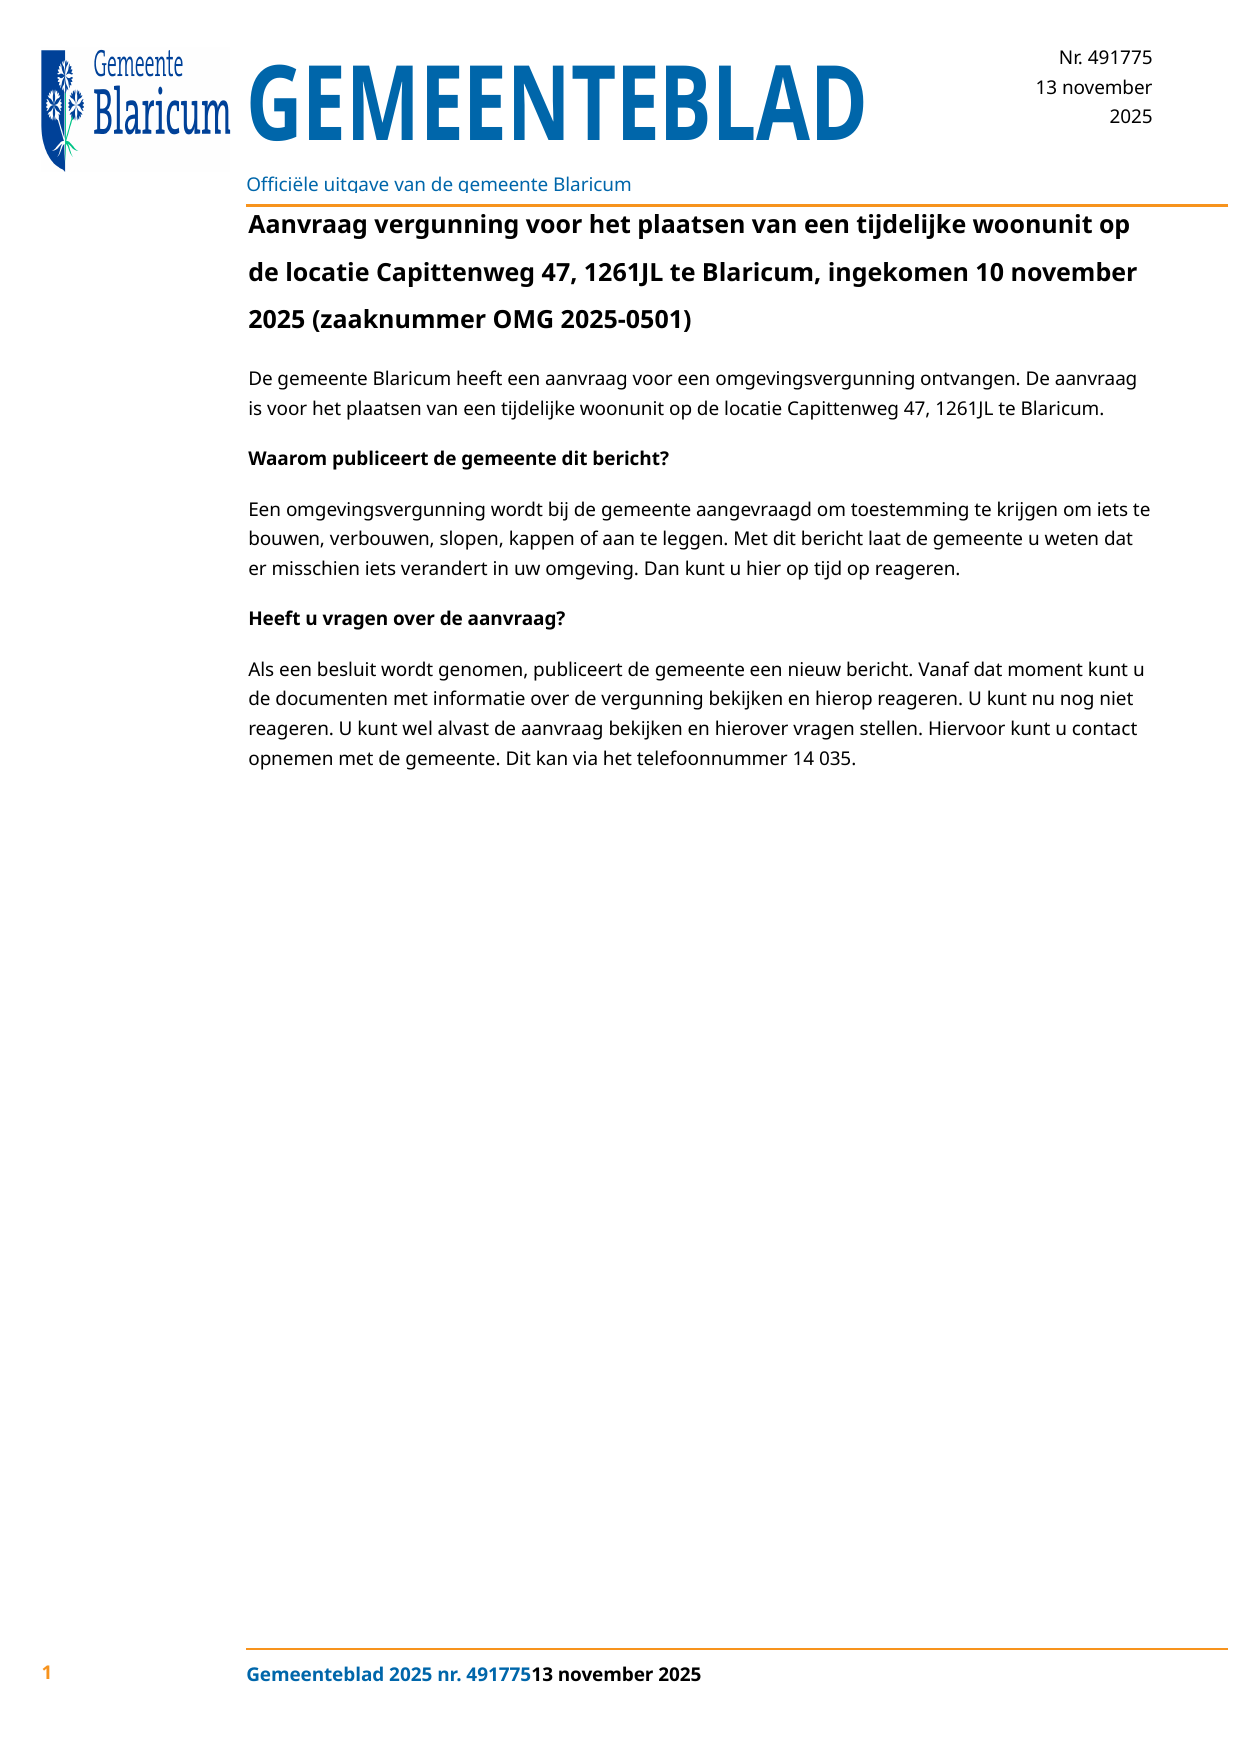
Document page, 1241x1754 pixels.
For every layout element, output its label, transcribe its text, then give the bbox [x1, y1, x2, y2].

picture [41, 47, 231, 172]
text Waarom publiceert de gemeente dit bericht? [248, 446, 1152, 471]
text Heeft u vragen over de aanvraag? [248, 606, 1152, 631]
text Een omgevingsvergunning wordt bij de gemeente aangevraagd om toestemming te krijgen om iets te bouwen, verbouwen, slopen, kappen of aan te leggen. Met dit bericht laat de gemeente u weten dat er misschien iets verandert in uw omgeving. Dan kunt u hier op tijd op reageren. [248, 496, 1152, 581]
text Aanvraag vergunning voor het plaatsen van een tijdelijke woonunit op de locatie Capittenweg 47, 1261JL te Blaricum, ingekomen 10 november 2025 (zaaknummer OMG 2025-0501) [248, 207, 1152, 336]
text Als een besluit wordt genomen, publiceert de gemeente een nieuw bericht. Vanaf dat moment kunt u de documenten met informatie over de vergunning bekijken en hierop reageren. U kunt nu nog niet reageren. U kunt wel alvast de aanvraag bekijken en hierover vragen stellen. Hiervoor kunt u contact opnemen met de gemeente. Dit kan via het telefoonnummer 14 035. [248, 656, 1152, 770]
text De gemeente Blaricum heeft een aanvraag voor een omgevingsvergunning ontvangen. De aanvraag is voor het plaatsen van een tijdelijke woonunit op de locatie Capittenweg 47, 1261JL te Blaricum. [248, 366, 1152, 421]
